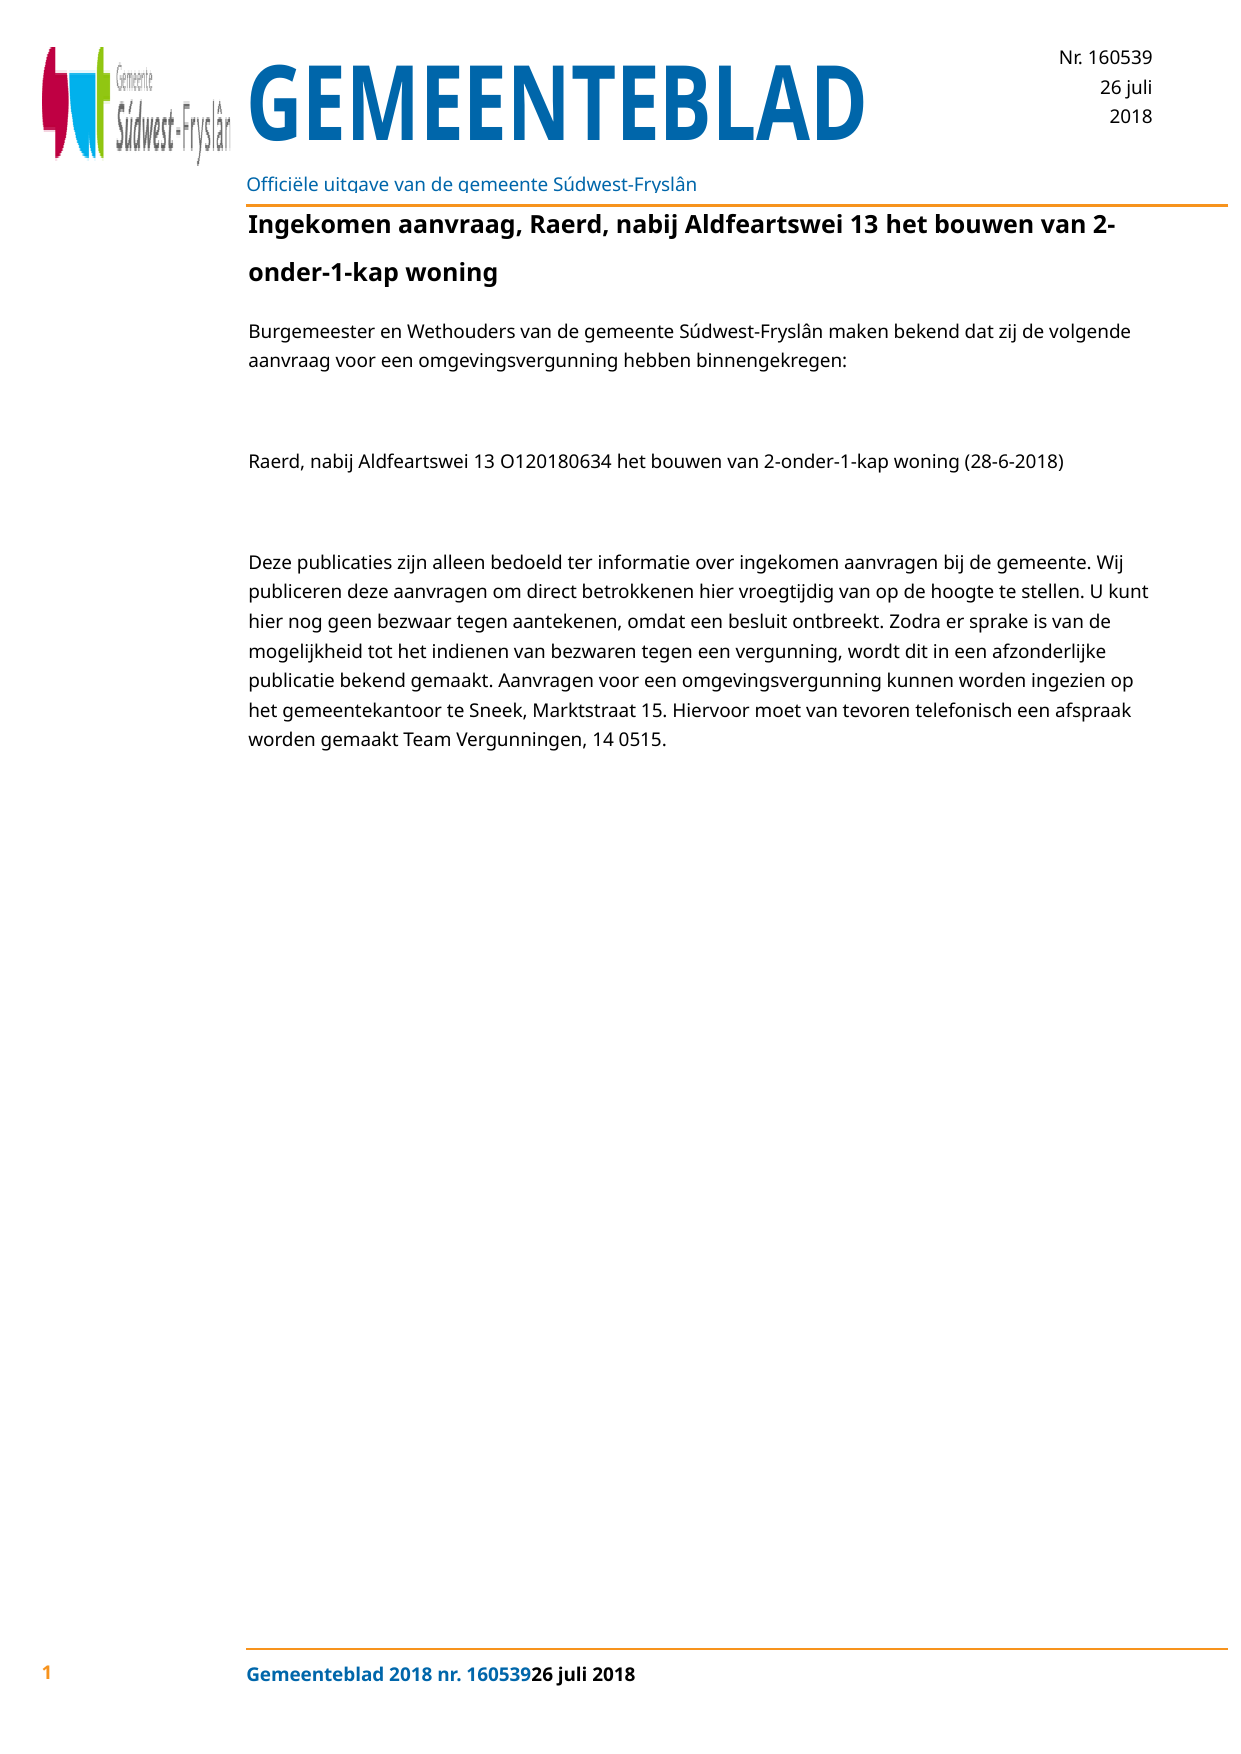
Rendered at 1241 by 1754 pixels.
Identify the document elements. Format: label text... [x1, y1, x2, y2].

text Raerd, nabij Aldfeartswei 13 O120180634 het bouwen van 2-onder-1-kap woning (28-6-2018) [248, 448, 1152, 474]
text Ingekomen aanvraag, Raerd, nabij Aldfeartswei 13 het bouwen van 2-onder-1-kap woning [248, 207, 1152, 288]
picture [41, 47, 231, 172]
text Burgemeester en Wethouders van de gemeente Súdwest-Fryslân maken bekend dat zij de volgende aanvraag voor een omgevingsvergunning hebben binnengekregen: [248, 318, 1152, 373]
text Deze publicaties zijn alleen bedoeld ter informatie over ingekomen aanvragen bij de gemeente. Wij publiceren deze aanvragen om direct betrokkenen hier vroegtijdig van op de hoogte te stellen. U kunt hier nog geen bezwaar tegen aantekenen, omdat een besluit ontbreekt. Zodra er sprake is van de mogelijkheid tot het indienen van bezwaren tegen een vergunning, wordt dit in een afzonderlijke publicatie bekend gemaakt. Aanvragen voor een omgevingsvergunning kunnen worden ingezien op het gemeentekantoor te Sneek, Marktstraat 15. Hiervoor moet van tevoren telefonisch een afspraak worden gemaakt Team Vergunningen, 14 0515. [248, 549, 1152, 752]
